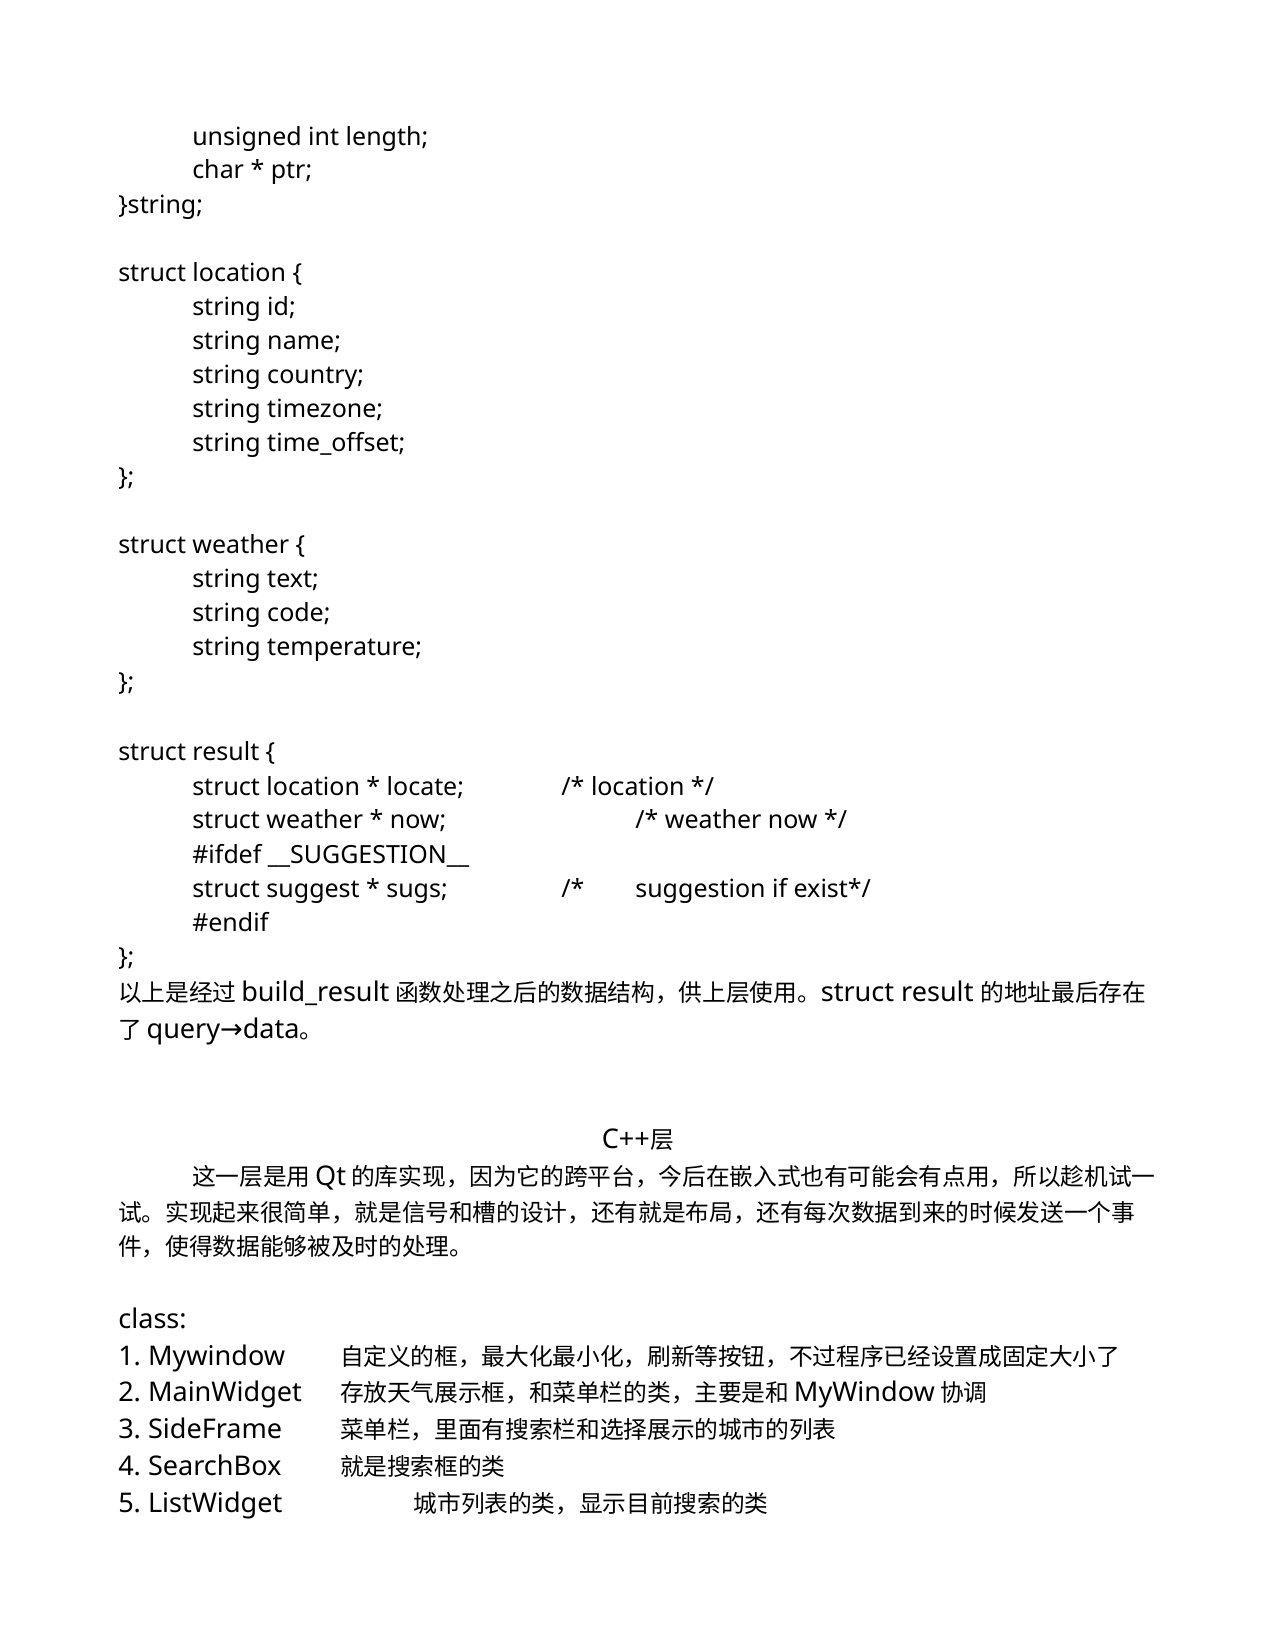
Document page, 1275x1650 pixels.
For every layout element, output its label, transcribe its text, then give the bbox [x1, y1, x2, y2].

text #endif [118, 904, 1157, 938]
text }; [118, 459, 1157, 493]
text 2. MainWidget 存放天气展示框，和菜单栏的类，主要是和MyWindow协调 [118, 1373, 1157, 1410]
text struct location * locate; /* location */ [118, 768, 1157, 802]
text string name; [118, 322, 1157, 357]
text struct result { [118, 734, 1157, 768]
text string text; [118, 561, 1157, 595]
text string temperature; [118, 629, 1157, 663]
text string country; [118, 357, 1157, 391]
text 这一层是用Qt的库实现，因为它的跨平台，今后在嵌入式也有可能会有点用，所以趁机试一试。实现起来很简单，就是信号和槽的设计，还有就是布局，还有每次数据到来的时候发送一个事件，使得数据能够被及时的处理。 [118, 1157, 1157, 1262]
text }; [118, 938, 1157, 972]
text C++层 [118, 1120, 1157, 1157]
text string id; [118, 288, 1157, 322]
text struct weather * now; /* weather now */ [118, 802, 1157, 836]
text 1. Mywindow 自定义的框，最大化最小化，刷新等按钮，不过程序已经设置成固定大小了 [118, 1336, 1157, 1373]
text }; [118, 663, 1157, 697]
text 4. SearchBox 就是搜索框的类 [118, 1447, 1157, 1483]
text struct suggest * sugs; /* suggestion if exist*/ [118, 870, 1157, 904]
text 5. ListWidget 城市列表的类，显示目前搜索的类 [118, 1483, 1157, 1520]
text struct location { [118, 254, 1157, 288]
text 3. SideFrame 菜单栏，里面有搜索栏和选择展示的城市的列表 [118, 1410, 1157, 1447]
text string timezone; [118, 391, 1157, 425]
text char * ptr; [118, 152, 1157, 186]
text struct weather { [118, 527, 1157, 561]
text #ifdef __SUGGESTION__ [118, 836, 1157, 870]
text 以上是经过build_result函数处理之后的数据结构，供上层使用。struct result 的地址最后存在了query→data。 [118, 972, 1157, 1046]
text string code; [118, 595, 1157, 629]
text class: [118, 1299, 1157, 1336]
text }string; [118, 186, 1157, 220]
text unsigned int length; [118, 118, 1157, 152]
text string time_offset; [118, 425, 1157, 459]
